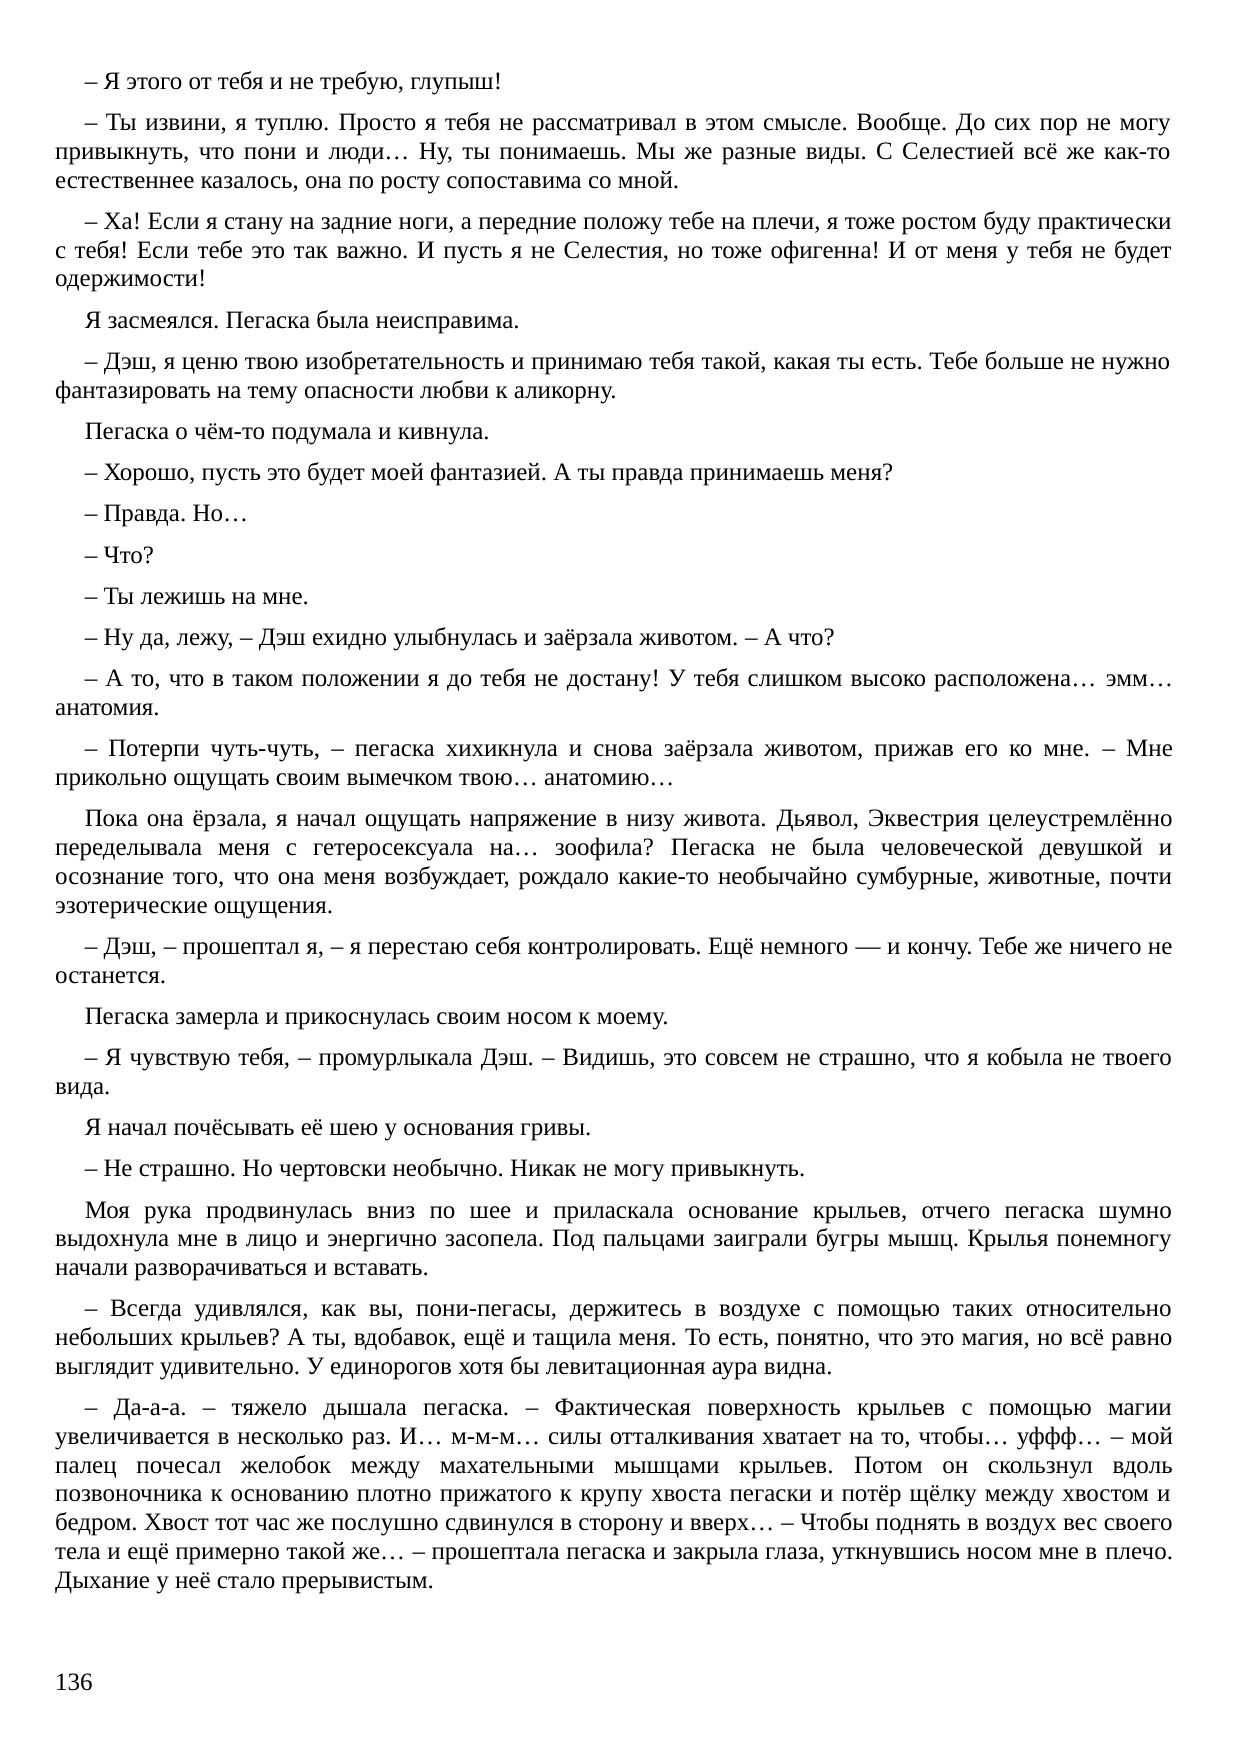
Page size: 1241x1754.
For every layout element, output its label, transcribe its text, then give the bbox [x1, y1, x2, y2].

text – Я чувствую тебя, – промурлыкала Дэш. – Видишь, это совсем не страшно, что я кобыла не твоего вида. [55, 1042, 1173, 1100]
text – Всегда удивлялся, как вы, пони-пегасы, держитесь в воздухе с помощью таких относительно небольших крыльев? А ты, вдобавок, ещё и тащила меня. То есть, понятно, что это магия, но всё равно выглядит удивительно. У единорогов хотя бы левитационная аура видна. [55, 1293, 1173, 1380]
text – Дэш, – прошептал я, – я перестаю себя контролировать. Ещё немного — и кончу. Тебе же ничего не останется. [55, 931, 1173, 988]
text – Ха! Если я стану на задние ноги, а передние положу тебе на плечи, я тоже ростом буду практически с тебя! Если тебе это так важно. И пусть я не Селестия, но тоже офигенна! И от меня у тебя не будет одержимости! [55, 206, 1173, 292]
text Я засмеялся. Пегаска была неисправима. [55, 305, 1173, 333]
text Моя рука продвинулась вниз по шее и приласкала основание крыльев, отчего пегаска шумно выдохнула мне в лицо и энергично засопела. Под пальцами заиграли бугры мышц. Крылья понемногу начали разворачиваться и вставать. [55, 1195, 1173, 1281]
text – Ты лежишь на мне. [55, 581, 1173, 610]
text – А то, что в таком положении я до тебя не достану! У тебя слишком высоко расположена… эмм… анатомия. [55, 663, 1173, 721]
text Пегаска о чём-то подумала и кивнула. [55, 416, 1173, 445]
text – Что? [55, 540, 1173, 568]
text Я начал почёсывать её шею у основания гривы. [55, 1112, 1173, 1141]
text – Не страшно. Но чертовски необычно. Никак не могу привыкнуть. [55, 1153, 1173, 1182]
text – Хорошо, пусть это будет моей фантазией. А ты правда принимаешь меня? [55, 457, 1173, 486]
text – Потерпи чуть-чуть, – пегаска хихикнула и снова заёрзала животом, прижав его ко мне. – Мне прикольно ощущать своим вымечком твою… анатомию… [55, 733, 1173, 791]
text – Ты извини, я туплю. Просто я тебя не рассматривал в этом смысле. Вообще. До сих пор не могу привыкнуть, что пони и люди… Ну, ты понимаешь. Мы же разные виды. С Селестией всё же как-то естественнее казалось, она по росту сопоставима со мной. [55, 107, 1173, 193]
text – Я этого от тебя и не требую, глупыш! [55, 66, 1173, 95]
text Пегаска замерла и прикоснулась своим носом к моему. [55, 1001, 1173, 1030]
text – Да-а-а. – тяжело дышала пегаска. – Фактическая поверхность крыльев с помощью магии увеличивается в несколько раз. И… м-м-м… силы отталкивания хватает на то, чтобы… уффф… – мой палец почесал желобок между махательными мышцами крыльев. Потом он скользнул вдоль позвоночника к основанию плотно прижатого к крупу хвоста пегаски и потёр щёлку между хвостом и бедром. Хвост тот час же послушно сдвинулся в сторону и вверх… – Чтобы поднять в воздух вес своего тела и ещё примерно такой же… – прошептала пегаска и закрыла глаза, уткнувшись носом мне в плечо. Дыхание у неё стало прерывистым. [55, 1392, 1173, 1593]
text – Ну да, лежу, – Дэш ехидно улыбнулась и заёрзала животом. – А что? [55, 622, 1173, 651]
text Пока она ёрзала, я начал ощущать напряжение в низу живота. Дьявол, Эквестрия целеустремлённо переделывала меня с гетеросексуала на… зоофила? Пегаска не была человеческой девушкой и осознание того, что она меня возбуждает, рождало какие-то необычайно сумбурные, животные, почти эзотерические ощущения. [55, 803, 1173, 918]
text – Дэш, я ценю твою изобретательность и принимаю тебя такой, какая ты есть. Тебе больше не нужно фантазировать на тему опасности любви к аликорну. [55, 346, 1173, 403]
text – Правда. Но… [55, 498, 1173, 527]
